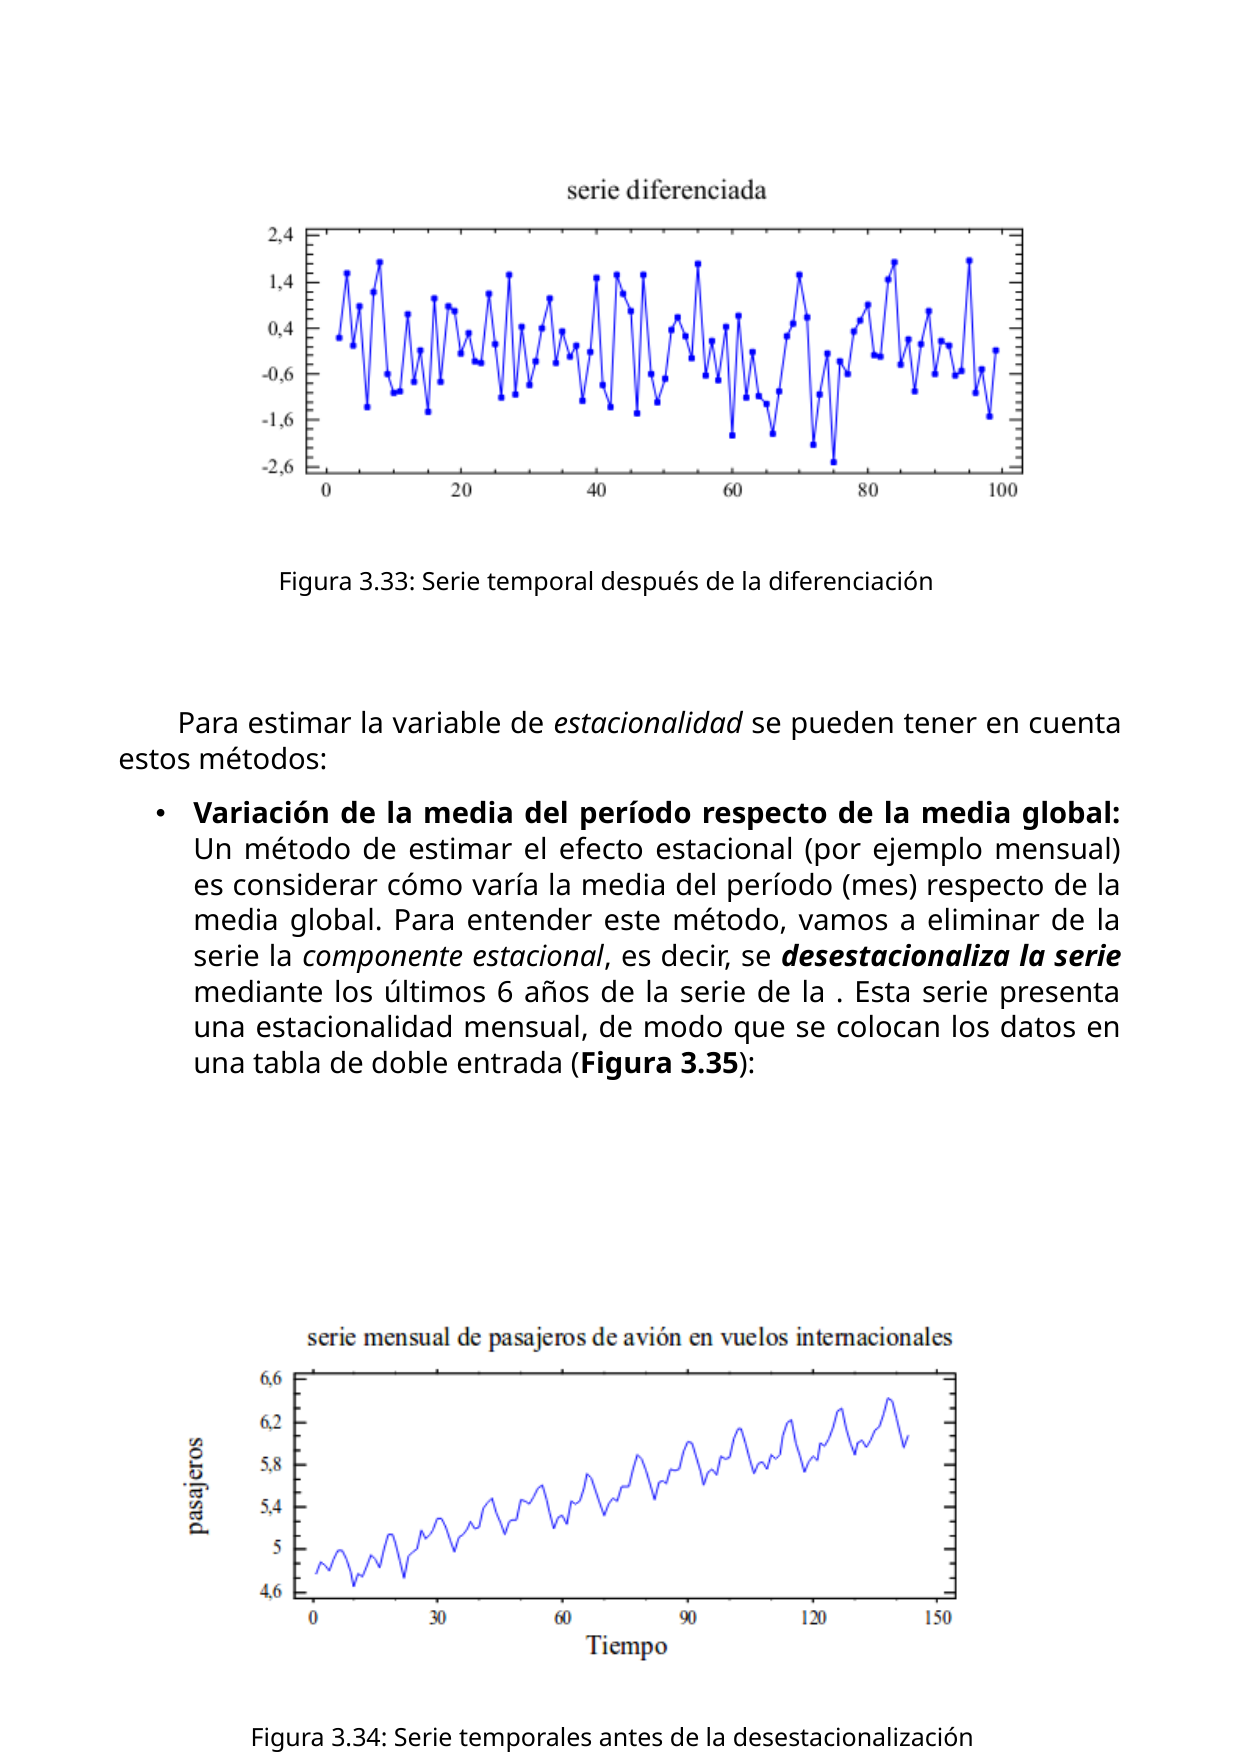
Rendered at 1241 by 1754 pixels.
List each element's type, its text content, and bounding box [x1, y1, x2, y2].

list Variación de la media del período respecto de la media global: Un método de estimar el efecto estacional (por ejemplo mensual) es considerar cómo varía la media del período (mes) respecto de la media global. Para entender este método, vamos a eliminar de la serie la componente estacional, es decir, se desestacionaliza la serie mediante los últimos 6 años de la serie de la . Esta serie presenta una estacionalidad mensual, de modo que se colocan los datos en una tabla de doble entrada (Figura 3.35): [156, 792, 1122, 1082]
picture [140, 128, 1072, 547]
picture [168, 1302, 1057, 1703]
text Figura 3.33: Serie temporal después de la diferenciación [140, 547, 1072, 598]
text Figura 3.34: Serie temporales antes de la desestacionalización [168, 1703, 1056, 1754]
text Para estimar la variable de estacionalidad se pueden tener en cuenta estos métodos: [118, 702, 1122, 778]
